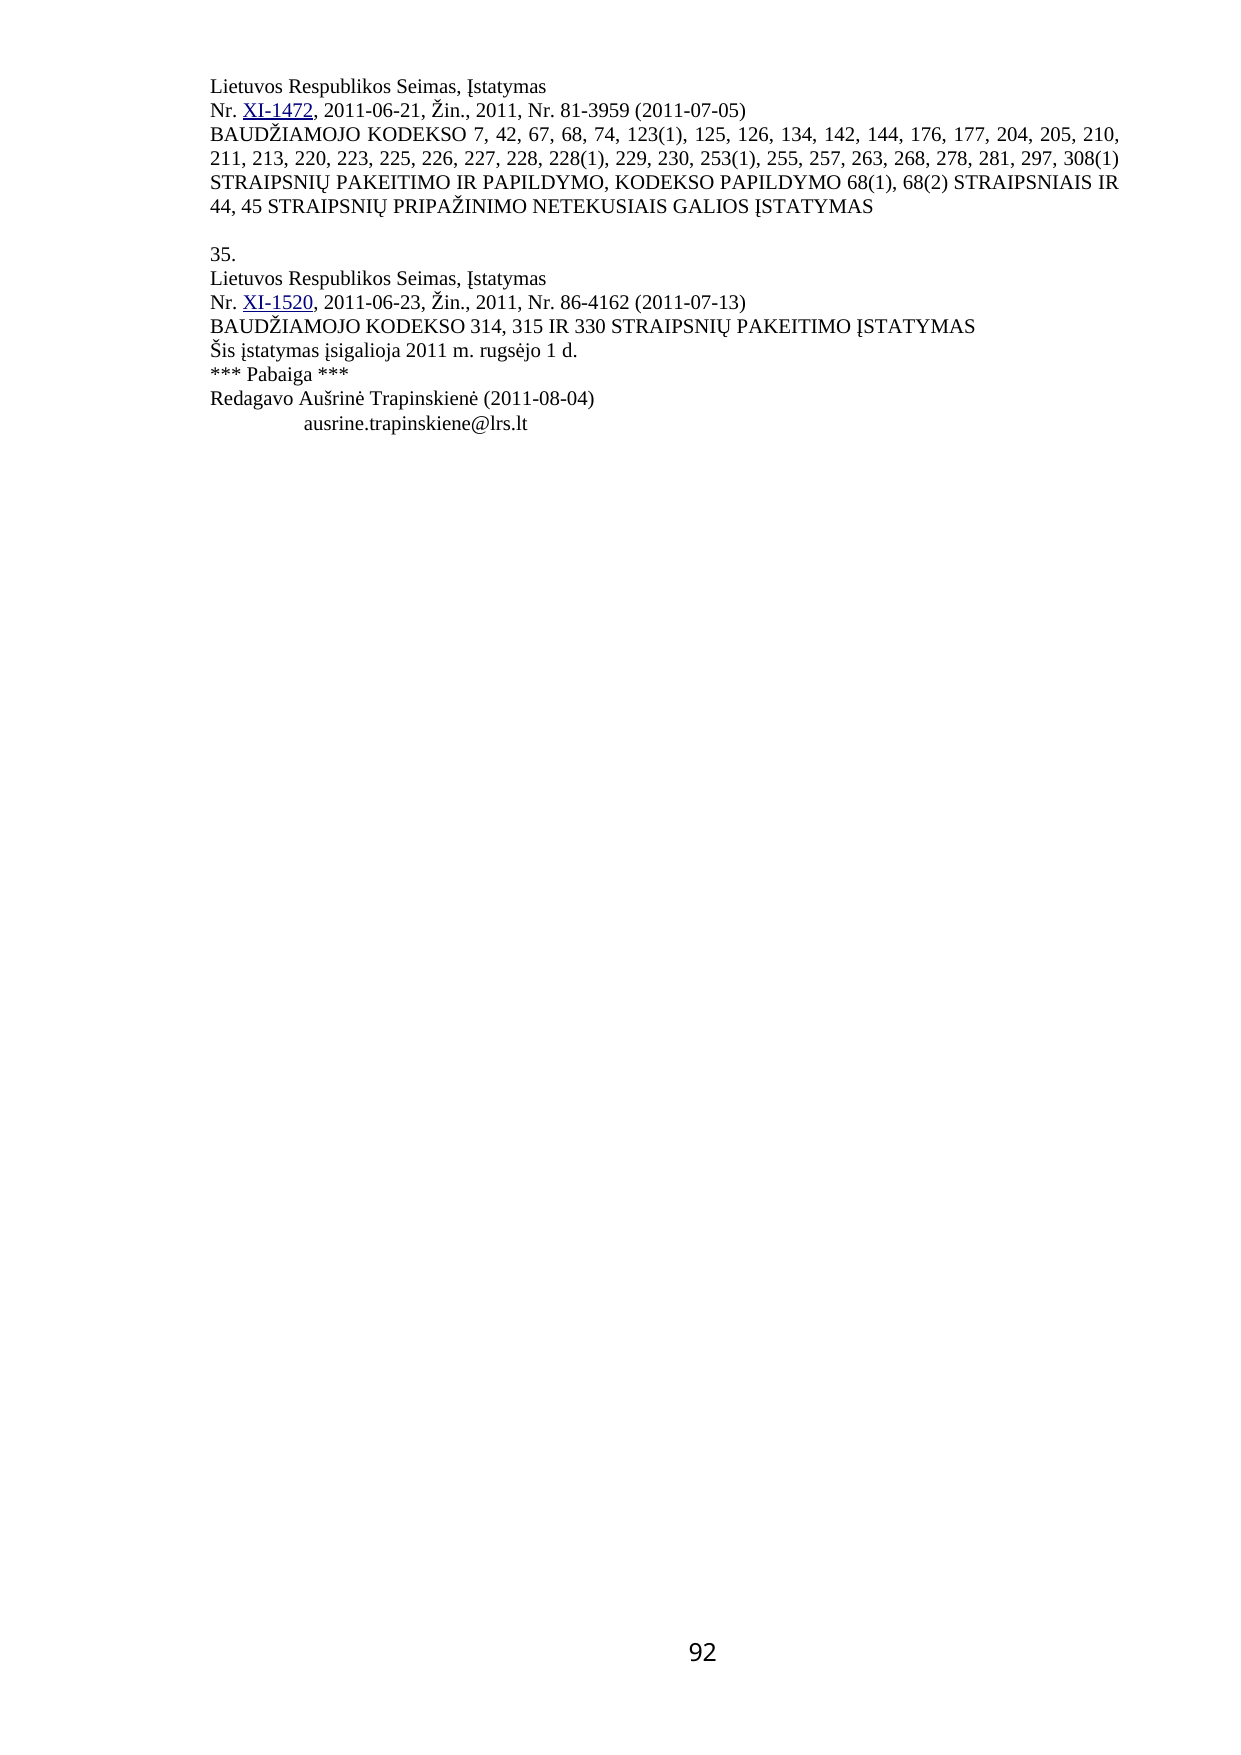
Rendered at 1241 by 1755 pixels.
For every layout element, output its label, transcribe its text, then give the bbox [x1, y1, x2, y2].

text BAUDŽIAMOJO KODEKSO 7, 42, 67, 68, 74, 123(1), 125, 126, 134, 142, 144, 176, 177, 204, 205, 210, 211, 213, 220, 223, 225, 226, 227, 228, 228(1), 229, 230, 253(1), 255, 257, 263, 268, 278, 281, 297, 308(1) STRAIPSNIŲ PAKEITIMO IR PAPILDYMO, KODEKSO PAPILDYMO 68(1), 68(2) STRAIPSNIAIS IR 44, 45 STRAIPSNIŲ PRIPAŽINIMO NETEKUSIAIS GALIOS ĮSTATYMAS [210, 122, 1120, 218]
text Šis įstatymas įsigalioja 2011 m. rugsėjo 1 d. [210, 338, 1120, 362]
text Nr. XI-1472, 2011-06-21, Žin., 2011, Nr. 81-3959 (2011-07-05) [210, 98, 1120, 122]
text 35. [210, 242, 1120, 266]
text Lietuvos Respublikos Seimas, Įstatymas [210, 73, 1120, 98]
text Nr. XI-1520, 2011-06-23, Žin., 2011, Nr. 86-4162 (2011-07-13) [210, 290, 1120, 314]
text *** Pabaiga *** [210, 362, 1120, 386]
text Redagavo Aušrinė Trapinskienė (2011-08-04) [210, 386, 1120, 410]
text Lietuvos Respublikos Seimas, Įstatymas [210, 266, 1120, 290]
text BAUDŽIAMOJO KODEKSO 314, 315 IR 330 STRAIPSNIŲ PAKEITIMO ĮSTATYMAS [210, 314, 1120, 338]
text ausrine.trapinskiene@lrs.lt [210, 410, 1120, 434]
